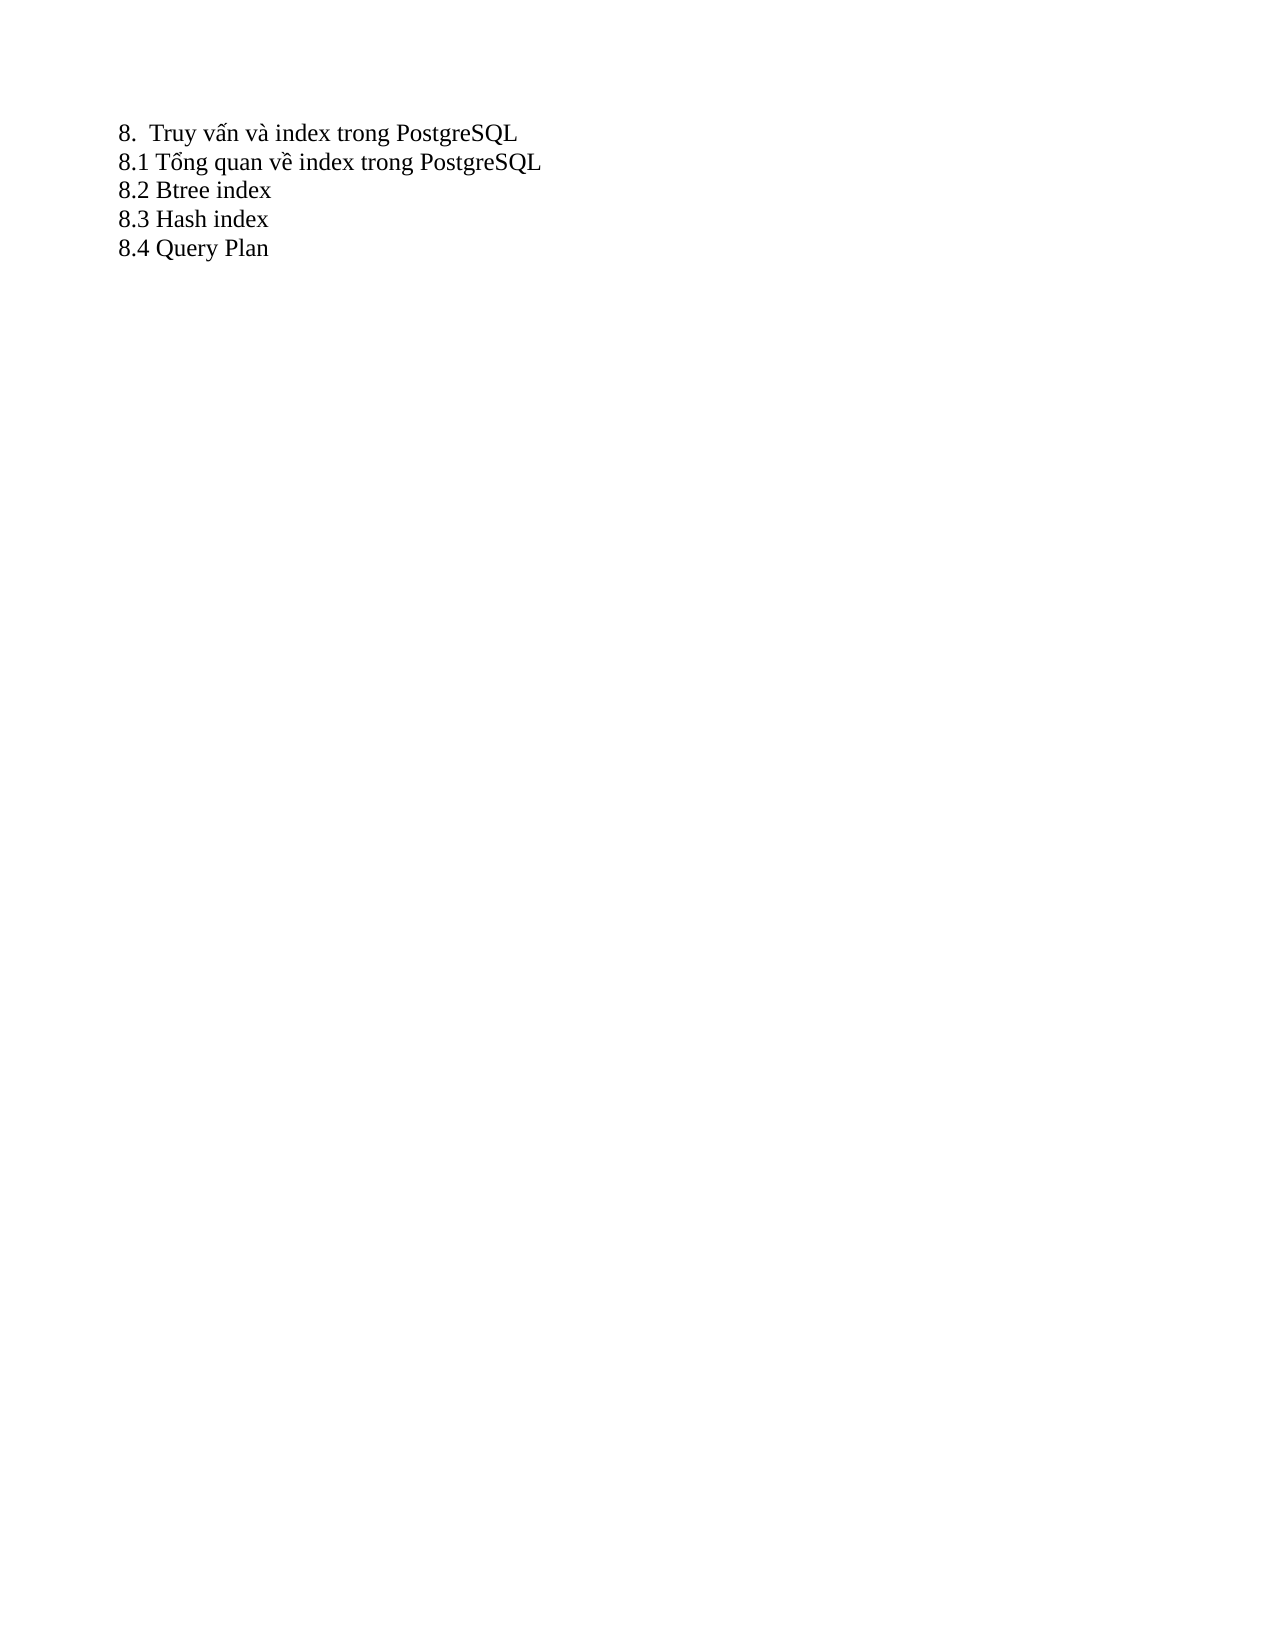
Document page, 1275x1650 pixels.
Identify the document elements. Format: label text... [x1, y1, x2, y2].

text 8.3 Hash index [118, 204, 1157, 233]
text 8.2 Btree index [118, 176, 1157, 204]
text 8.1 Tổng quan về index trong PostgreSQL [118, 147, 1157, 176]
text 8. Truy vấn và index trong PostgreSQL [118, 118, 1157, 147]
text 8.4 Query Plan [118, 233, 1157, 262]
